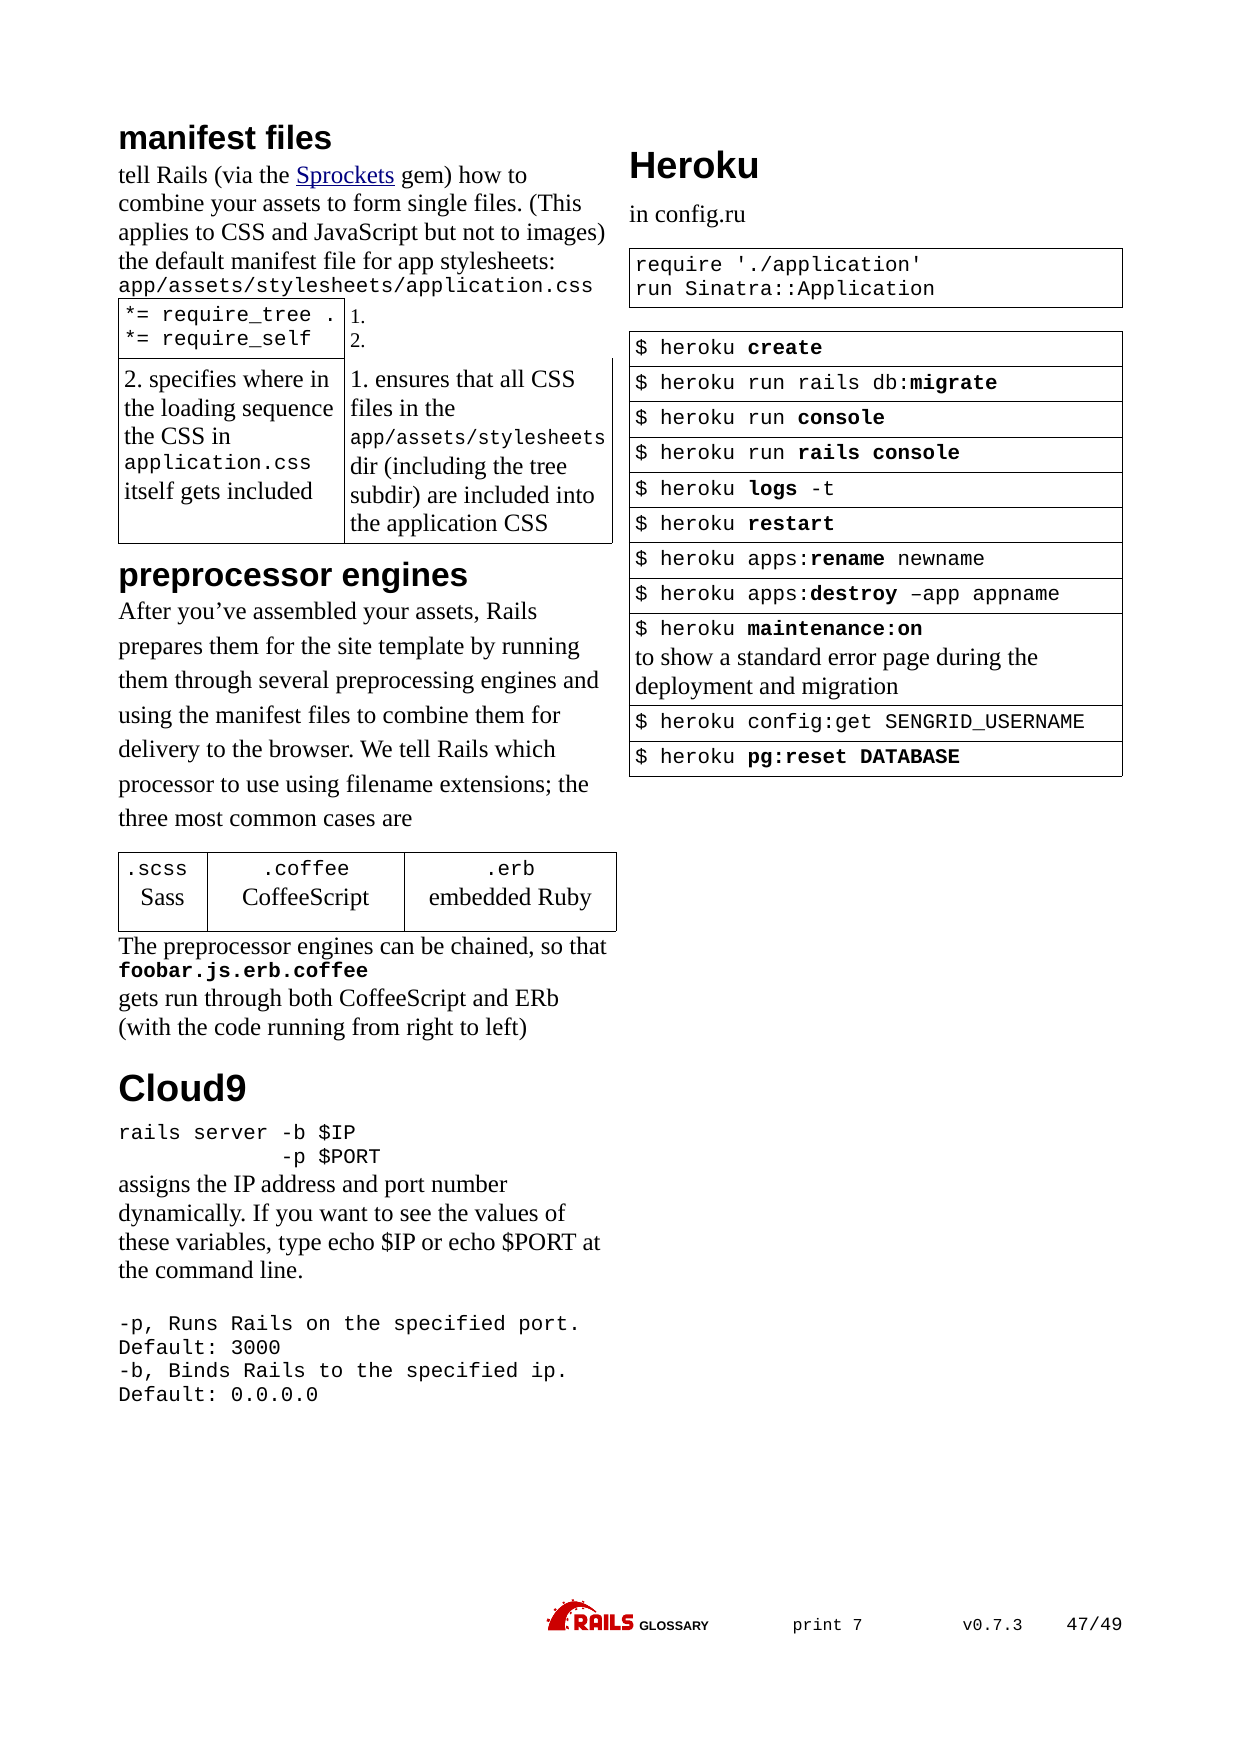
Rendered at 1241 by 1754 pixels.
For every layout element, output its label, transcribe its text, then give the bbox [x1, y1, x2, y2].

table_cell $ heroku apps:rename newname [630, 543, 1122, 577]
text the default manifest file for app stylesheets: [118, 246, 611, 275]
text foobar.js.erb.coffee [118, 960, 611, 983]
text After you’ve assembled your assets, Rails prepares them for the site template by running them through several preprocessing engines and using the manifest files to combine them for delivery to the browser. We tell Rails which processor to use using filename extensions; the three most common cases are [118, 596, 611, 832]
table_cell $ heroku pg:reset DATABASE [630, 742, 1122, 776]
table_cell $ heroku run console [630, 402, 1122, 437]
table_cell 1. ensures that all CSS files in the app/assets/stylesheets dir (including the tree subdir) are included into the application CSS [345, 358, 612, 543]
table_header .coffee CoffeeScript [208, 853, 404, 931]
text -p $PORT [118, 1146, 611, 1169]
text -p, Runs Rails on the specified port. Default: 3000 -b, Binds Rails to the specified ip. Default: 0.0.0.0 [118, 1313, 611, 1408]
table_cell $ heroku apps:destroy –app appname [630, 579, 1122, 613]
text app/assets/stylesheets/application.css [118, 275, 611, 298]
subtitle manifest files [118, 118, 611, 157]
text in config.ru [629, 199, 1122, 228]
table_header $ heroku create [630, 332, 1122, 366]
text The preprocessor engines can be chained, so that [118, 932, 611, 960]
table_cell 2. specifies where in the loading sequence the CSS in application.css itself gets included [119, 359, 344, 543]
table_cell $ heroku maintenance:on to show a standard error page during the deployment and migration [630, 614, 1122, 705]
text gets run through both CoffeeScript and ERb (with the code running from right to left) [118, 983, 611, 1041]
table_header require './application' run Sinatra::Application [630, 249, 1122, 307]
subtitle Cloud9 [118, 1066, 611, 1109]
table_cell $ heroku run rails console [630, 438, 1122, 472]
subtitle preprocessor engines [118, 555, 611, 593]
table_header .erb embedded Ruby [405, 853, 616, 931]
text rails server -b $IP [118, 1122, 611, 1146]
text assigns the IP address and port number dynamically. If you want to see the values of these variables, type echo $IP or echo $PORT at the command line. [118, 1169, 611, 1284]
table_cell $ heroku logs -t [630, 473, 1122, 507]
table_header *= require_tree . *= require_self [119, 299, 344, 358]
table_cell $ heroku config:get SENGRID_USERNAME [630, 706, 1122, 741]
subtitle Heroku [629, 143, 1122, 187]
table_cell $ heroku restart [630, 508, 1122, 542]
table_cell $ heroku run rails db:migrate [630, 367, 1122, 401]
text tell Rails (via the Sprockets gem) how to combine your assets to form single files. (This applies to CSS and JavaScript but not to images) [118, 160, 611, 246]
table_header .scss Sass [119, 853, 207, 931]
table_header 1. 2. [345, 298, 612, 358]
